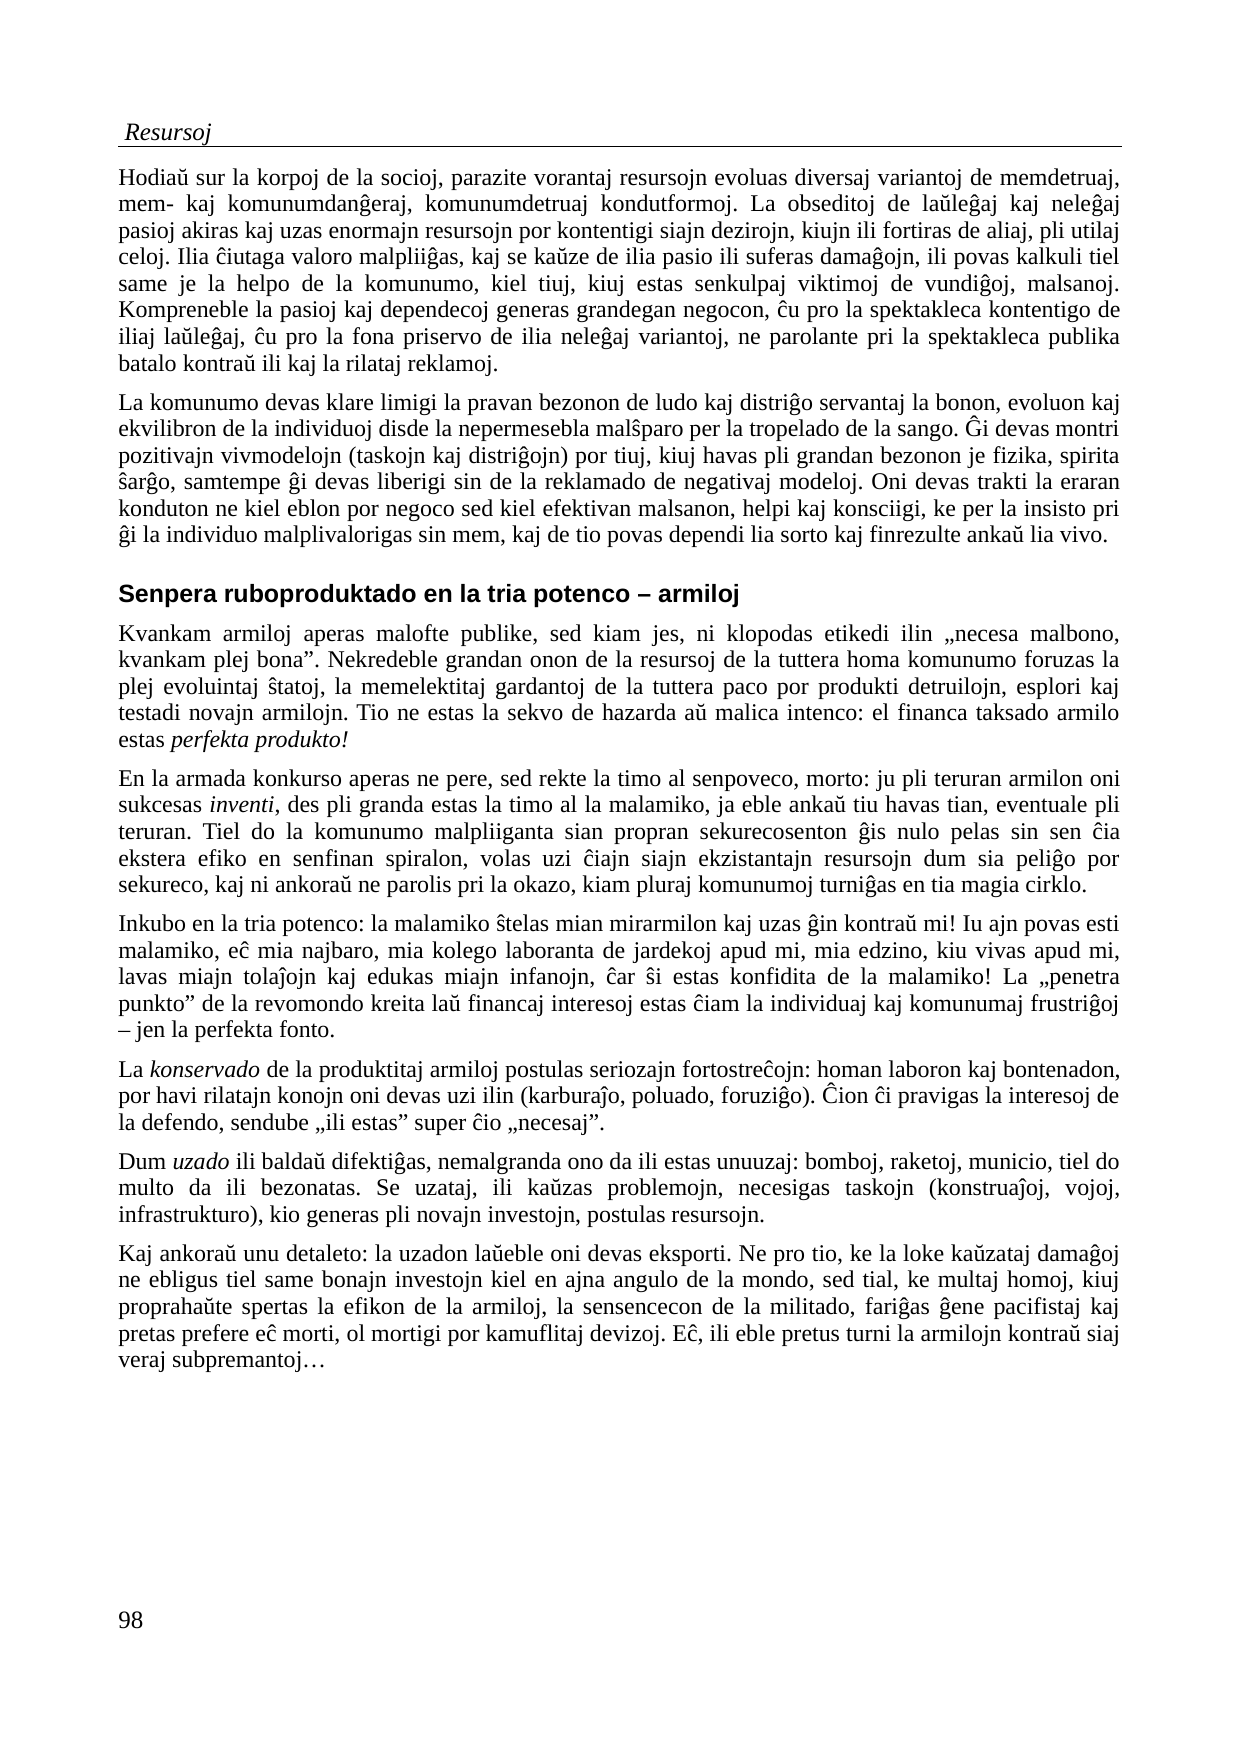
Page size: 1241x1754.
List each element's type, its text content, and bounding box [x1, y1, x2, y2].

text La komunumo devas klare limigi la pravan bezonon de ludo kaj distriĝo servantaj la bonon, evoluon kaj ekvilibron de la individuoj disde la nepermesebla malŝparo per la tropelado de la sango. Ĝi devas montri pozitivajn vivmodelojn (taskojn kaj distriĝojn) por tiuj, kiuj havas pli grandan bezonon je fizika, spirita ŝarĝo, samtempe ĝi devas liberigi sin de la reklamado de negativaj modeloj. Oni devas trakti la eraran konduton ne kiel eblon por negoco sed kiel efektivan malsanon, helpi kaj konsciigi, ke per la insisto pri ĝi la individuo malplivalorigas sin mem, kaj de tio povas dependi lia sorto kaj finrezulte ankaŭ lia vivo. [118, 389, 1122, 548]
text En la armada konkurso aperas ne pere, sed rekte la timo al senpoveco, morto: ju pli teruran armilon oni sukcesas inventi, des pli granda estas la timo al la malamiko, ja eble ankaŭ tiu havas tian, eventuale pli teruran. Tiel do la komunumo malpliiganta sian propran sekurecosenton ĝis nulo pelas sin sen ĉia ekstera efiko en senfinan spiralon, volas uzi ĉiajn siajn ekzistantajn resursojn dum sia peliĝo por sekureco, kaj ni ankoraŭ ne parolis pri la okazo, kiam pluraj komunumoj turniĝas en tia magia cirklo. [118, 765, 1122, 898]
text Hodiaŭ sur la korpoj de la socioj, parazite vorantaj resursojn evoluas diversaj variantoj de memdetruaj, mem- kaj komunumdanĝeraj, komunumdetruaj kondutformoj. La obseditoj de laŭleĝaj kaj neleĝaj pasioj akiras kaj uzas enormajn resursojn por kontentigi siajn dezirojn, kiujn ili fortiras de aliaj, pli utilaj celoj. Ilia ĉiutaga valoro malpliiĝas, kaj se kaŭze de ilia pasio ili suferas damaĝojn, ili povas kalkuli tiel same je la helpo de la komunumo, kiel tiuj, kiuj estas senkulpaj viktimoj de vundiĝoj, malsanoj. Kompreneble la pasioj kaj dependecoj generas grandegan negocon, ĉu pro la spektakleca kontentigo de iliaj laŭleĝaj, ĉu pro la fona priservo de ilia neleĝaj variantoj, ne parolante pri la spektakleca publika batalo kontraŭ ili kaj la rilataj reklamoj. [118, 164, 1122, 376]
text Inkubo en la tria potenco: la malamiko ŝtelas mian mirarmilon kaj uzas ĝin kontraŭ mi! Iu ajn povas esti malamiko, eĉ mia najbaro, mia kolego laboranta de jardekoj apud mi, mia edzino, kiu vivas apud mi, lavas miajn tolaĵojn kaj edukas miajn infanojn, ĉar ŝi estas konfidita de la malamiko! La „penetra punkto” de la revomondo kreita laŭ financaj interesoj estas ĉiam la individuaj kaj komunumaj frustriĝoj – jen la perfekta fonto. [118, 910, 1122, 1043]
subtitle Senpera ruboproduktado en la tria potenco – armiloj [118, 579, 1122, 607]
text La konservado de la produktitaj armiloj postulas seriozajn fortostreĉojn: homan laboron kaj bontenadon, por havi rilatajn konojn oni devas uzi ilin (karburaĵo, poluado, foruziĝo). Ĉion ĉi pravigas la interesoj de la defendo, sendube „ili estas” super ĉio „necesaj”. [118, 1056, 1122, 1135]
text Kvankam armiloj aperas malofte publike, sed kiam jes, ni klopodas etikedi ilin „necesa malbono, kvankam plej bona”. Nekredeble grandan onon de la resursoj de la tuttera homa komunumo foruzas la plej evoluintaj ŝtatoj, la memelektitaj gardantoj de la tuttera paco por produkti detruilojn, esplori kaj testadi novajn armilojn. Tio ne estas la sekvo de hazarda aŭ malica intenco: el financa taksado armilo estas perfekta produkto! [118, 620, 1122, 752]
text Kaj ankoraŭ unu detaleto: la uzadon laŭeble oni devas eksporti. Ne pro tio, ke la loke kaŭzataj damaĝoj ne ebligus tiel same bonajn investojn kiel en ajna angulo de la mondo, sed tial, ke multaj homoj, kiuj proprahaŭte spertas la efikon de la armiloj, la sensencecon de la militado, fariĝas ĝene pacifistaj kaj pretas prefere eĉ morti, ol mortigi por kamuflitaj devizoj. Eĉ, ili eble pretus turni la armilojn kontraŭ siaj veraj subpremantoj… [118, 1240, 1122, 1373]
text Dum uzado ili baldaŭ difektiĝas, nemalgranda ono da ili estas unuuzaj: bomboj, raketoj, municio, tiel do multo da ili bezonatas. Se uzataj, ili kaŭzas problemojn, necesigas taskojn (konstruaĵoj, vojoj, infrastrukturo), kio generas pli novajn investojn, postulas resursojn. [118, 1148, 1122, 1227]
